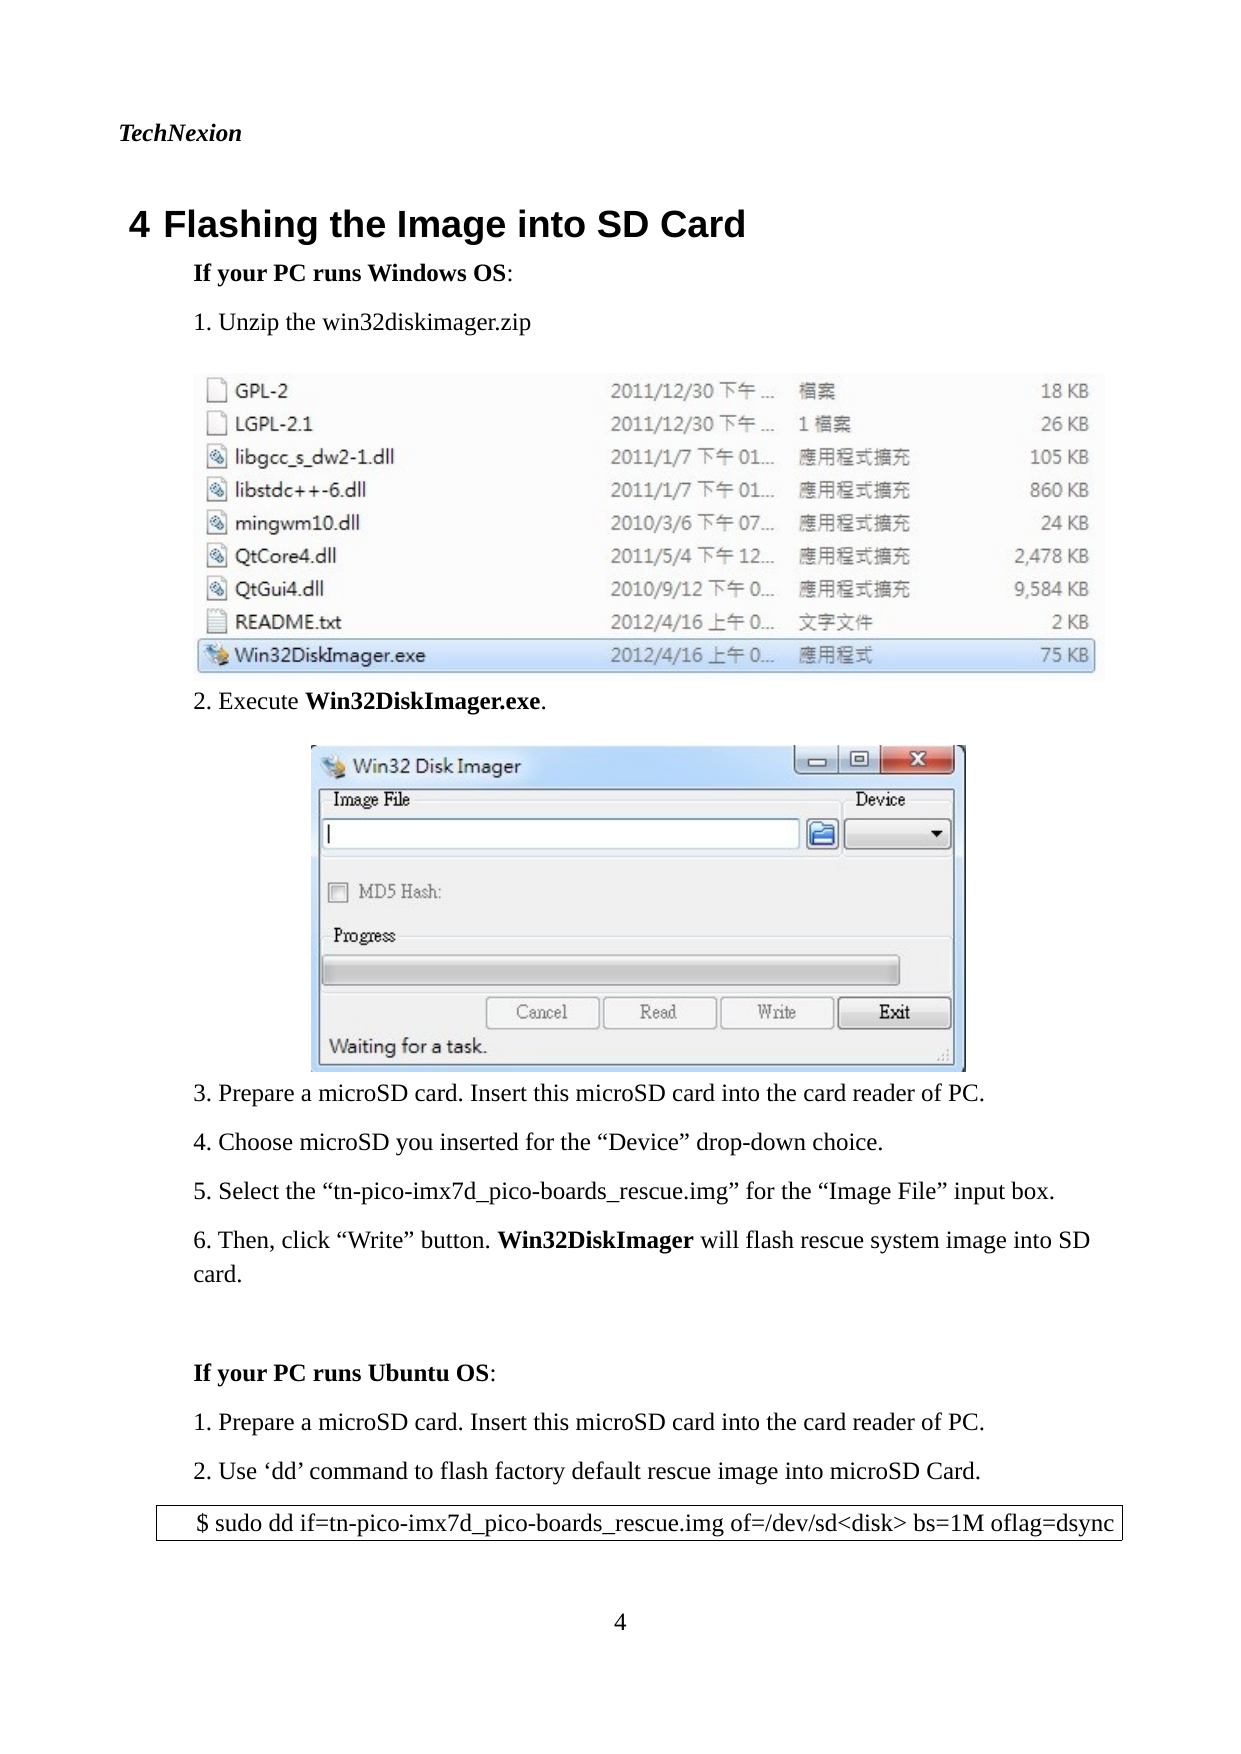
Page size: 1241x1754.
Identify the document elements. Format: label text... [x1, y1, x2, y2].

list If your PC runs Windows OS: [156, 258, 1122, 287]
list $ sudo dd if=tn-pico-imx7d_pico-boards_rescue.img of=/dev/sd<disk> bs=1M oflag=dsync [157, 1506, 1122, 1540]
list 4. Choose microSD you inserted for the “Device” drop-down choice. [156, 1127, 1122, 1156]
list 2. Execute Win32DiskImager.exe. [156, 356, 1122, 715]
list If your PC runs Ubuntu OS: [156, 1358, 1122, 1386]
list 2. Use ‘dd’ command to flash factory default rescue image into microSD Card. [156, 1456, 1122, 1484]
list 5. Select the “tn-pico-imx7d_pico-boards_rescue.img” for the “Image File” input box. [156, 1176, 1122, 1205]
list 6. Then, click “Write” button. Win32DiskImager will flash rescue system image into SD card. [156, 1225, 1122, 1288]
picture [311, 745, 966, 1072]
picture [193, 373, 1105, 681]
subtitle Flashing the Image into SD Card [118, 202, 1122, 246]
list 1. Unzip the win32diskimager.zip [156, 307, 1122, 336]
list 3. Prepare a microSD card. Insert this microSD card into the card reader of PC. [156, 735, 1122, 1107]
list 1. Prepare a microSD card. Insert this microSD card into the card reader of PC. [156, 1407, 1122, 1436]
